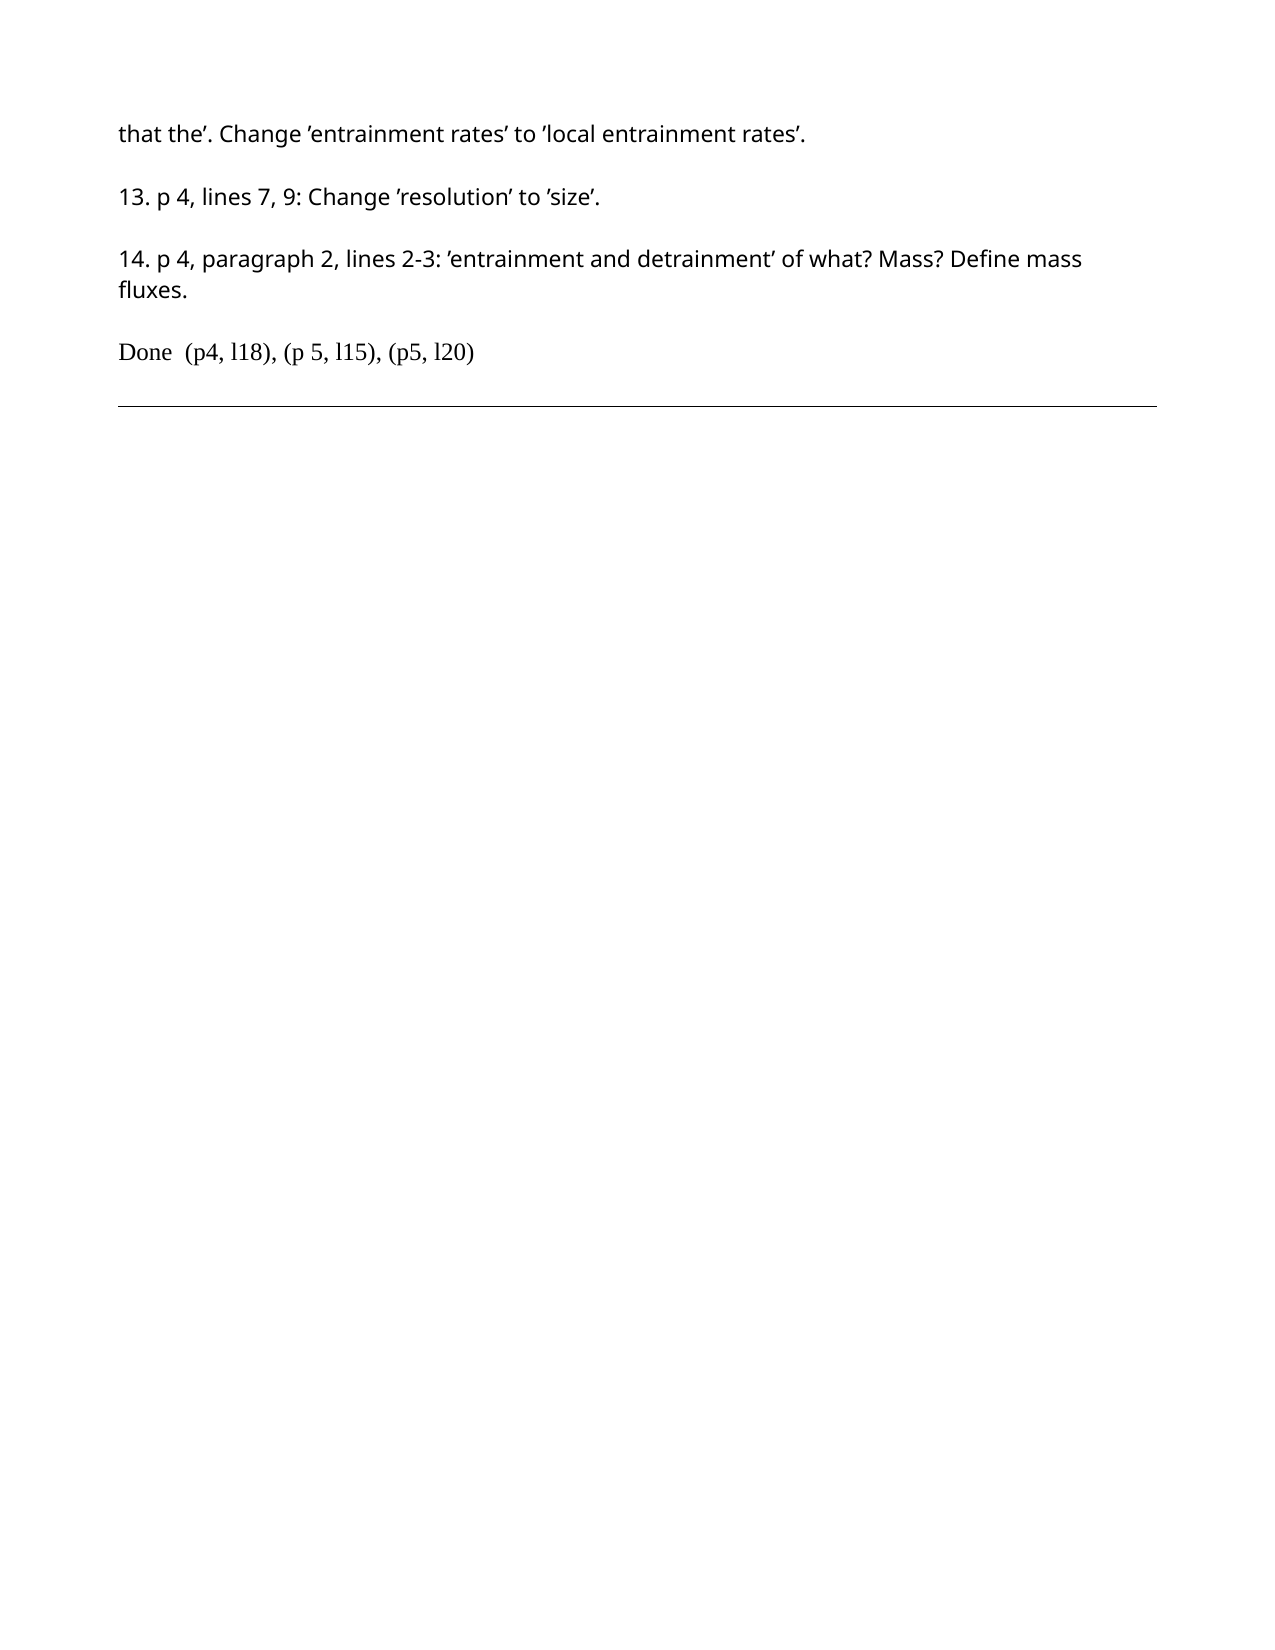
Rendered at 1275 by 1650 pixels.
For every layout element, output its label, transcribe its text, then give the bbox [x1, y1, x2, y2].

text Done (p4, l18), (p 5, l15), (p5, l20) [118, 337, 1157, 366]
text 13. p 4, lines 7, 9: Change ’resolution’ to ’size’. [118, 181, 1157, 212]
text 14. p 4, paragraph 2, lines 2-3: ’entrainment and detrainment’ of what? Mass? Define mass fluxes. [118, 243, 1157, 306]
text that the’. Change ’entrainment rates’ to ’local entrainment rates’. [118, 118, 1157, 149]
